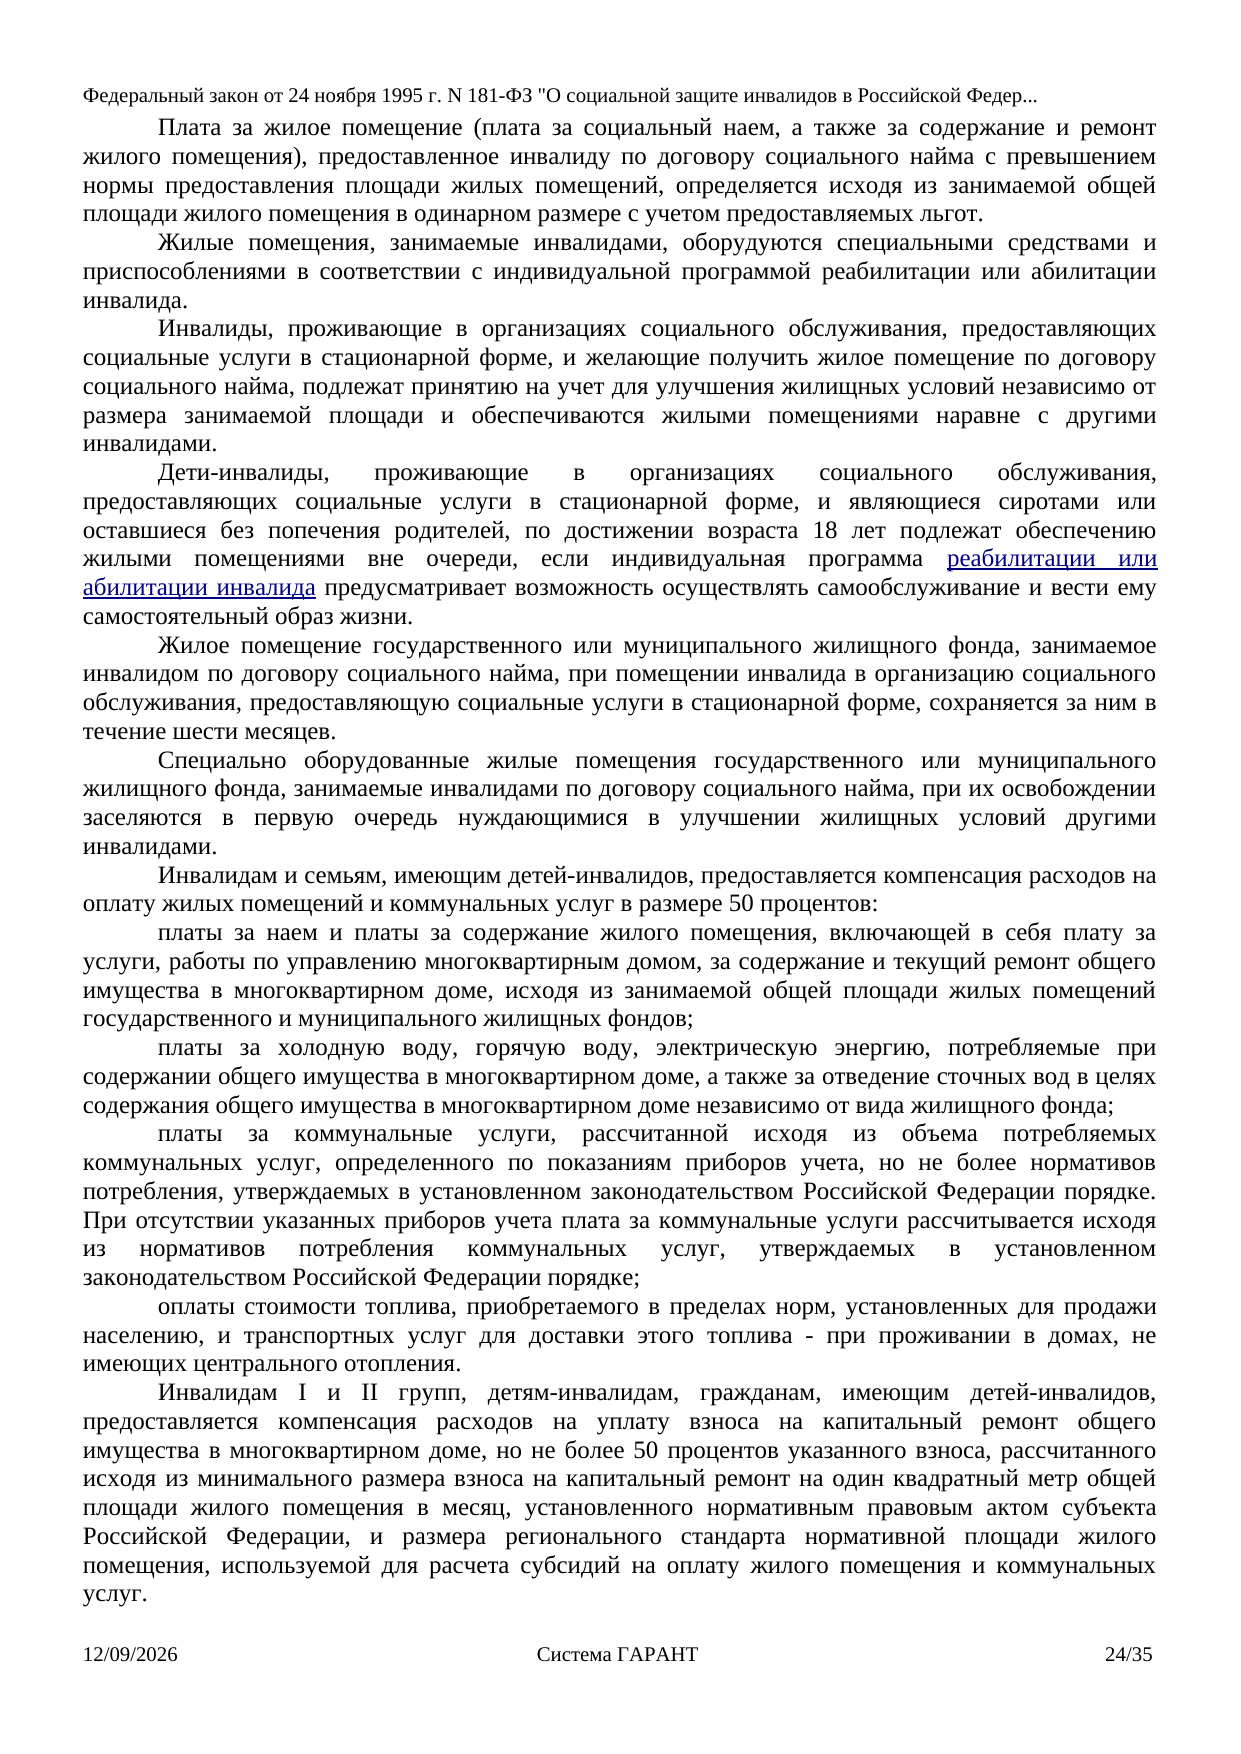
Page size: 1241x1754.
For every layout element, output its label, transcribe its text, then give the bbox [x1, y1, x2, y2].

text Инвалидам и семьям, имеющим детей-инвалидов, предоставляется компенсация расходов на оплату жилых помещений и коммунальных услуг в размере 50 процентов: [83, 860, 1157, 917]
text Инвалидам I и II групп, детям-инвалидам, гражданам, имеющим детей-инвалидов, предоставляется компенсация расходов на уплату взноса на капитальный ремонт общего имущества в многоквартирном доме, но не более 50 процентов указанного взноса, рассчитанного исходя из минимального размера взноса на капитальный ремонт на один квадратный метр общей площади жилого помещения в месяц, установленного нормативным правовым актом субъекта Российской Федерации, и размера регионального стандарта нормативной площади жилого помещения, используемой для расчета субсидий на оплату жилого помещения и коммунальных услуг. [83, 1377, 1157, 1607]
text Плата за жилое помещение (плата за социальный наем, а также за содержание и ремонт жилого помещения), предоставленное инвалиду по договору социального найма с превышением нормы предоставления площади жилых помещений, определяется исходя из занимаемой общей площади жилого помещения в одинарном размере с учетом предоставляемых льгот. [83, 112, 1157, 227]
text оплаты стоимости топлива, приобретаемого в пределах норм, установленных для продажи населению, и транспортных услуг для доставки этого топлива - при проживании в домах, не имеющих центрального отопления. [83, 1291, 1157, 1377]
text Специально оборудованные жилые помещения государственного или муниципального жилищного фонда, занимаемые инвалидами по договору социального найма, при их освобождении заселяются в первую очередь нуждающимися в улучшении жилищных условий другими инвалидами. [83, 745, 1157, 860]
text платы за наем и платы за содержание жилого помещения, включающей в себя плату за услуги, работы по управлению многоквартирным домом, за содержание и текущий ремонт общего имущества в многоквартирном доме, исходя из занимаемой общей площади жилых помещений государственного и муниципального жилищных фондов; [83, 917, 1157, 1032]
text Жилое помещение государственного или муниципального жилищного фонда, занимаемое инвалидом по договору социального найма, при помещении инвалида в организацию социального обслуживания, предоставляющую социальные услуги в стационарной форме, сохраняется за ним в течение шести месяцев. [83, 630, 1157, 745]
text Дети-инвалиды, проживающие в организациях социального обслуживания, предоставляющих социальные услуги в стационарной форме, и являющиеся сиротами или оставшиеся без попечения родителей, по достижении возраста 18 лет подлежат обеспечению жилыми помещениями вне очереди, если индивидуальная программа реабилитации или абилитации инвалида предусматривает возможность осуществлять самообслуживание и вести ему самостоятельный образ жизни. [83, 457, 1157, 630]
text Инвалиды, проживающие в организациях социального обслуживания, предоставляющих социальные услуги в стационарной форме, и желающие получить жилое помещение по договору социального найма, подлежат принятию на учет для улучшения жилищных условий независимо от размера занимаемой площади и обеспечиваются жилыми помещениями наравне с другими инвалидами. [83, 313, 1157, 457]
text Жилые помещения, занимаемые инвалидами, оборудуются специальными средствами и приспособлениями в соответствии с индивидуальной программой реабилитации или абилитации инвалида. [83, 227, 1157, 313]
text платы за коммунальные услуги, рассчитанной исходя из объема потребляемых коммунальных услуг, определенного по показаниям приборов учета, но не более нормативов потребления, утверждаемых в установленном законодательством Российской Федерации порядке. При отсутствии указанных приборов учета плата за коммунальные услуги рассчитывается исходя из нормативов потребления коммунальных услуг, утверждаемых в установленном законодательством Российской Федерации порядке; [83, 1118, 1157, 1291]
text платы за холодную воду, горячую воду, электрическую энергию, потребляемые при содержании общего имущества в многоквартирном доме, а также за отведение сточных вод в целях содержания общего имущества в многоквартирном доме независимо от вида жилищного фонда; [83, 1032, 1157, 1118]
